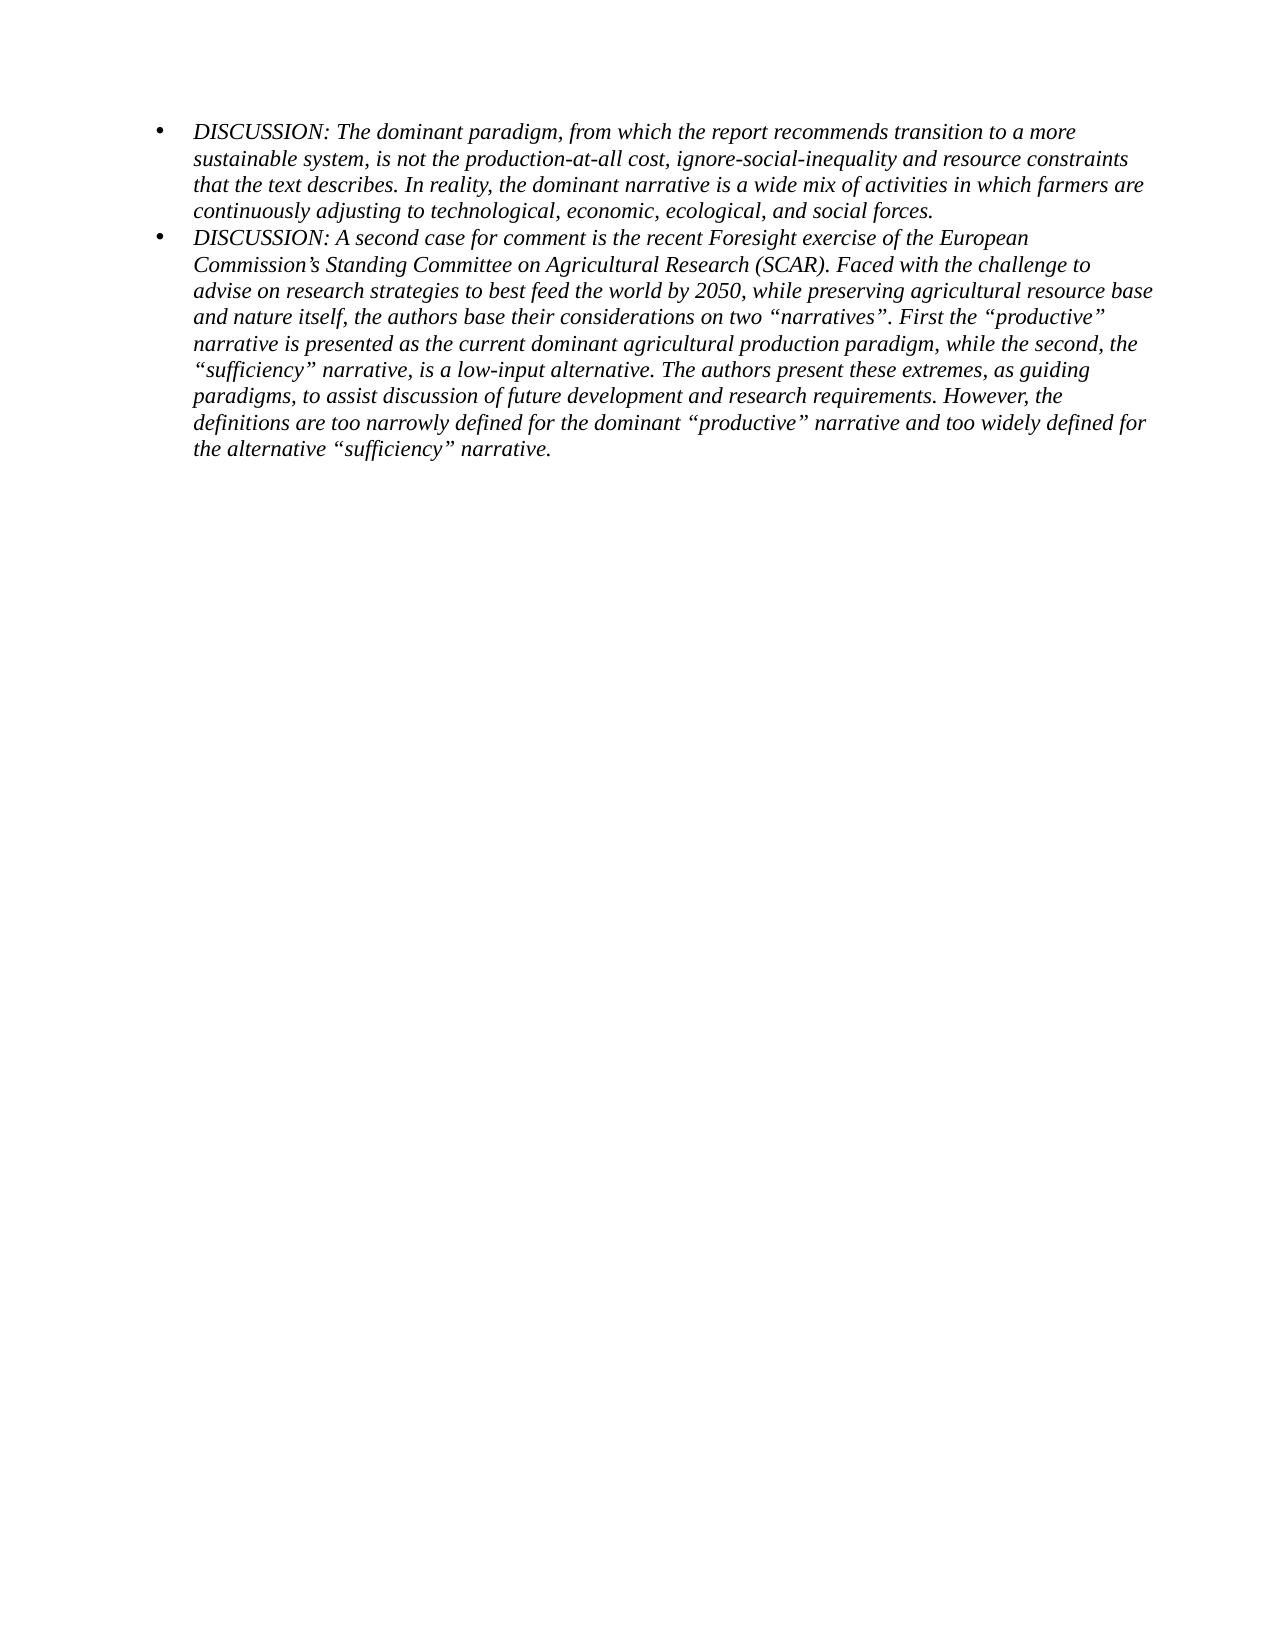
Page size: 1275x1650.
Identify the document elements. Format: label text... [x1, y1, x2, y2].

list DISCUSSION: A second case for comment is the recent Foresight exercise of the European Commission’s Standing Committee on Agricultural Research (SCAR). Faced with the challenge to advise on research strategies to best feed the world by 2050, while preserving agricultural resource base and nature itself, the authors base their considerations on two “narratives”. First the “productive” narrative is presented as the current dominant agricultural production paradigm, while the second, the “sufficiency” narrative, is a low-input alternative. The authors present these extremes, as guiding paradigms, to assist discussion of future development and research requirements. However, the definitions are too narrowly defined for the dominant “productive” narrative and too widely defined for the alternative “sufficiency” narrative. [156, 224, 1157, 462]
list DISCUSSION: The dominant paradigm, from which the report recommends transition to a more sustainable system, is not the production-at-all cost, ignore-social-inequality and resource constraints that the text describes. In reality, the dominant narrative is a wide mix of activities in which farmers are continuously adjusting to technological, economic, ecological, and social forces. [156, 118, 1157, 224]
